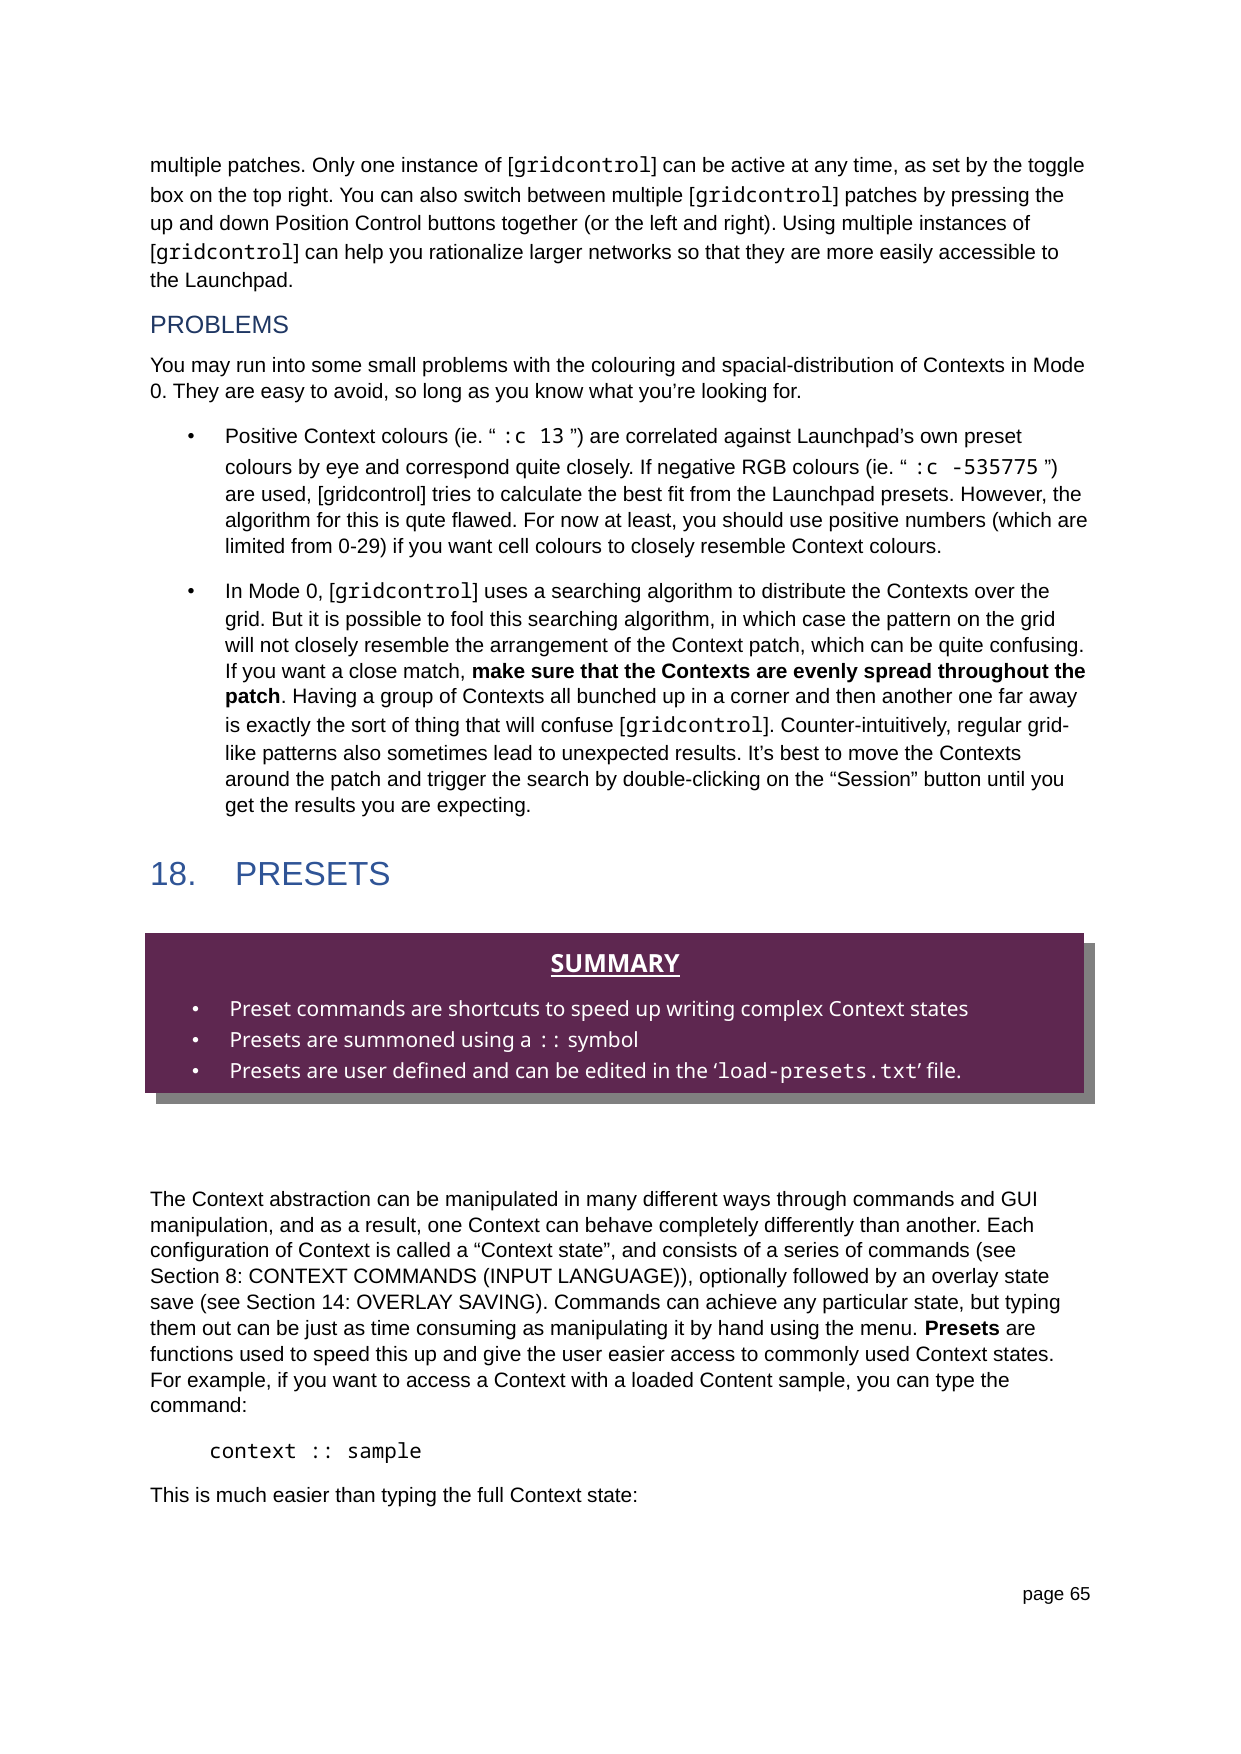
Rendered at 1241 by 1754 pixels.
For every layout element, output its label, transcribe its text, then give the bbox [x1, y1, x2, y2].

list Positive Context colours (ie. “ :c 13 ”) are correlated against Launchpad’s own preset colours by eye and correspond quite closely. If negative RGB colours (ie. “ :c -535775 ”) are used, [gridcontrol] tries to calculate the best fit from the Launchpad presets. However, the algorithm for this is qute flawed. For now at least, you should use positive numbers (which are limited from 0-29) if you want cell colours to closely resemble Context colours. [187, 421, 1090, 558]
list Presets are user defined and can be edited in the ‘load-presets.txt’ file. [192, 1056, 1075, 1084]
list Preset commands are shortcuts to speed up writing complex Context states [192, 994, 1075, 1023]
subtitle PRESETS [150, 854, 1090, 892]
text You may run into some small problems with the colouring and spacial-distribution of Contexts in Mode 0. They are easy to avoid, so long as you know what you’re looking for. [150, 353, 1090, 403]
list In Mode 0, [gridcontrol] uses a searching algorithm to distribute the Contexts over the grid. But it is possible to fool this searching algorithm, in which case the pattern on the grid will not closely resemble the arrangement of the Context patch, which can be quite confusing. If you want a close match, make sure that the Contexts are evenly spread throughout the patch. Having a group of Contexts all bunched up in a corner and then another one far away is exactly the sort of thing that will confuse [gridcontrol]. Counter-intuitively, regular grid-like patterns also sometimes lead to unexpected results. It’s best to move the Contexts around the patch and trigger the search by double-clicking on the “Session” button until you get the results you are expecting. [187, 576, 1090, 816]
subtitle PROBLEMS [150, 310, 1090, 339]
text context :: sample [209, 1436, 1090, 1464]
text multiple patches. Only one instance of [gridcontrol] can be active at any time, as set by the toggle box on the top right. You can also switch between multiple [gridcontrol] patches by pressing the up and down Position Control buttons together (or the left and right). Using multiple instances of [gridcontrol] can help you rationalize larger networks so that they are more easily accessible to the Launchpad. [150, 150, 1090, 292]
subtitle SUMMARY [154, 946, 1075, 980]
text This is much easier than typing the full Context state: [150, 1483, 1090, 1507]
list Presets are summoned using a :: symbol [192, 1025, 1075, 1053]
text The Context abstraction can be manipulated in many different ways through commands and GUI manipulation, and as a result, one Context can behave completely differently than another. Each configuration of Context is called a “Context state”, and consists of a series of commands (see Section 8: CONTEXT COMMANDS (INPUT LANGUAGE)), optionally followed by an overlay state save (see Section 14: OVERLAY SAVING). Commands can achieve any particular state, but typing them out can be just as time consuming as manipulating it by hand using the menu. Presets are functions used to speed this up and give the user easier access to commonly used Context states. For example, if you want to access a Context with a loaded Content sample, you can type the command: [150, 1187, 1090, 1417]
